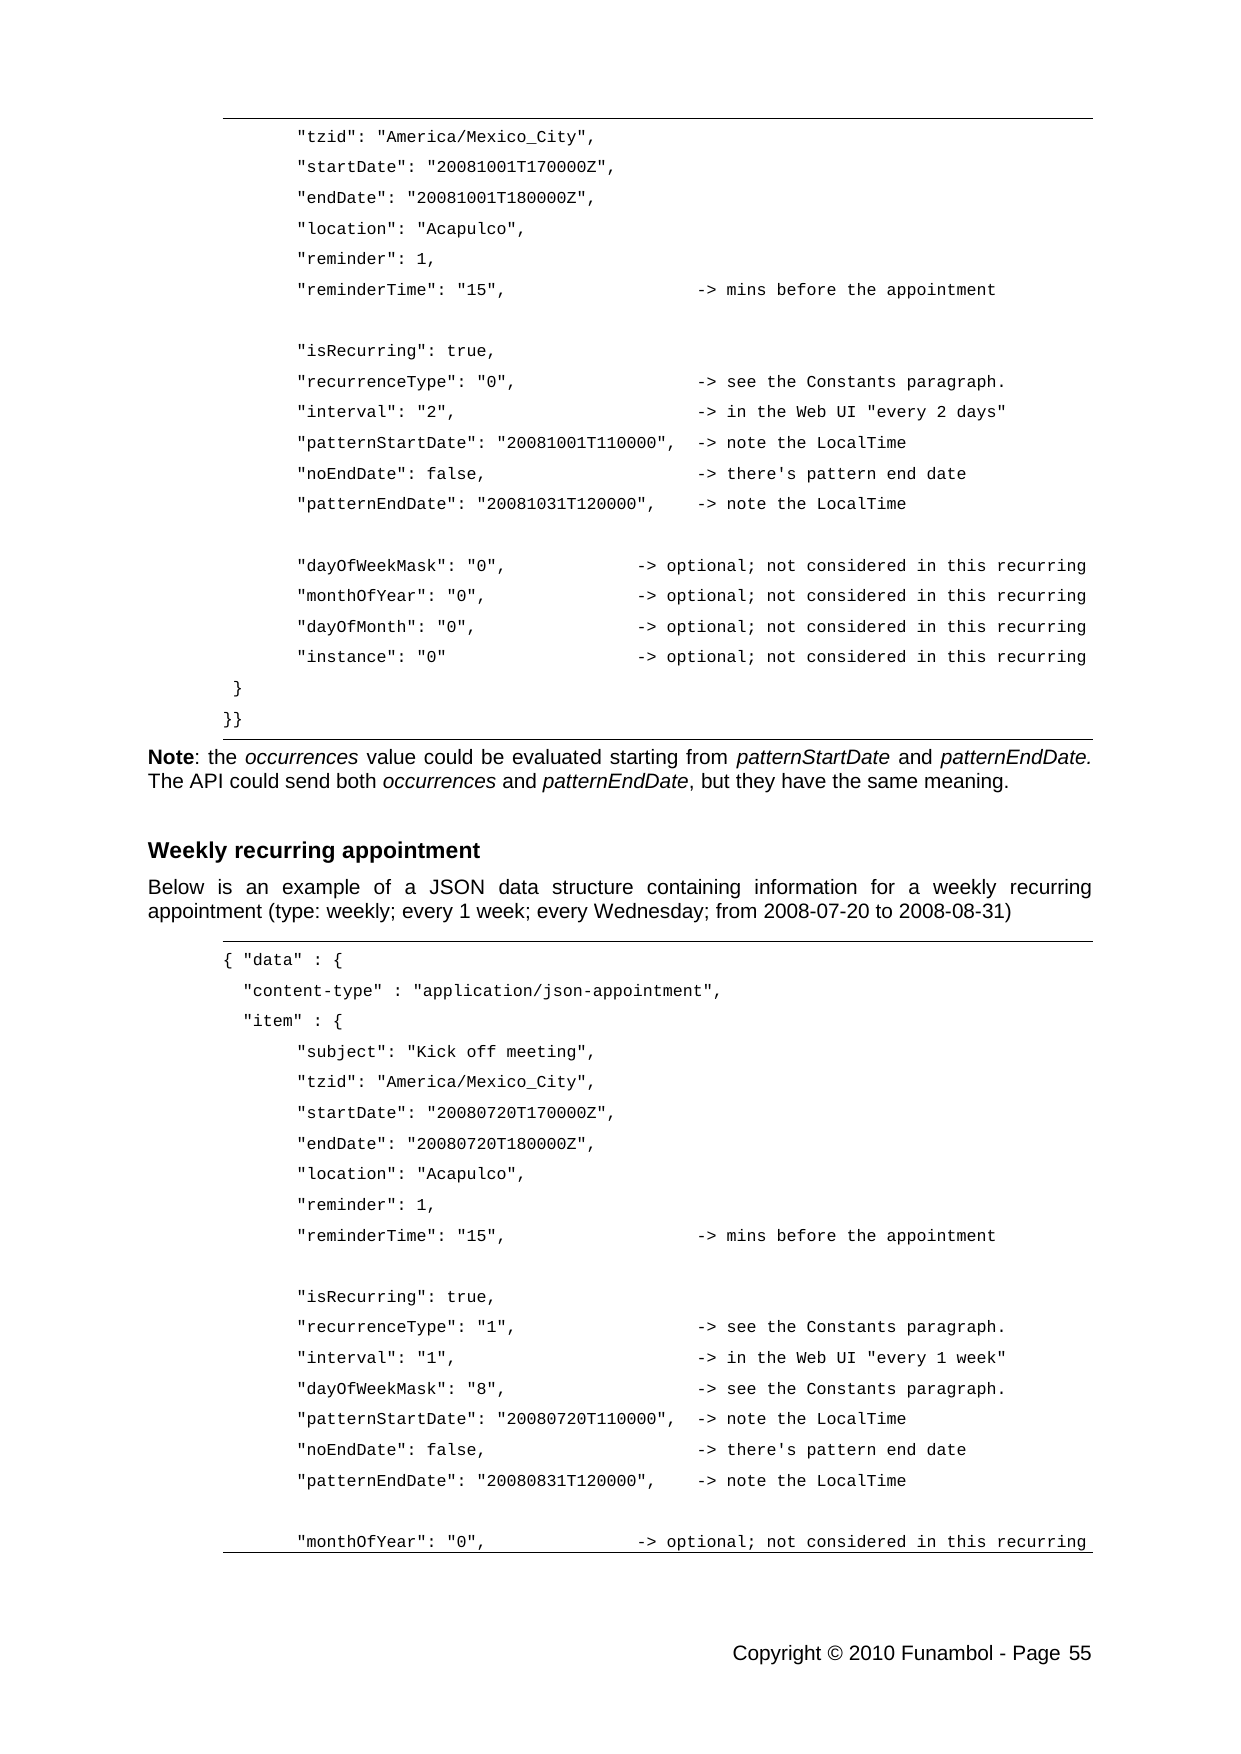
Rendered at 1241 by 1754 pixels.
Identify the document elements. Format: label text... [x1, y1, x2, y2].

text "patternStartDate": "20081001T110000", -> note the LocalTime [223, 424, 1093, 453]
text "tzid": "America/Mexico_City", [223, 119, 1093, 147]
text "dayOfMonth": "0", -> optional; not considered in this recurring [223, 608, 1093, 637]
text "item" : { [223, 1003, 1093, 1032]
text "instance": "0" -> optional; not considered in this recurring [223, 639, 1093, 668]
text }} [223, 700, 1093, 739]
text Below is an example of a JSON data structure containing information for a weekly recurring appointment (type: weekly; every 1 week; every Wednesday; from 2008-07-20 to 2008-08-31) [148, 876, 1093, 923]
text "isRecurring": true, [223, 332, 1093, 362]
text "dayOfWeekMask": "8", -> see the Constants paragraph. [223, 1370, 1093, 1399]
text { "data" : { [223, 942, 1093, 970]
text "startDate": "20080720T170000Z", [223, 1094, 1093, 1123]
text "reminderTime": "15", -> mins before the appointment [223, 1217, 1093, 1246]
text "noEndDate": false, -> there's pattern end date [223, 1431, 1093, 1460]
text "reminderTime": "15", -> mins before the appointment [223, 271, 1093, 300]
text "recurrenceType": "1", -> see the Constants paragraph. [223, 1309, 1093, 1338]
text "startDate": "20081001T170000Z", [223, 149, 1093, 178]
text "reminder": 1, [223, 1186, 1093, 1215]
text "subject": "Kick off meeting", [223, 1033, 1093, 1062]
text "interval": "2", -> in the Web UI "every 2 days" [223, 394, 1093, 423]
text } [223, 669, 1093, 698]
text "dayOfWeekMask": "0", -> optional; not considered in this recurring [223, 547, 1093, 576]
text "endDate": "20081001T180000Z", [223, 179, 1093, 208]
text "isRecurring": true, [223, 1278, 1093, 1307]
text "reminder": 1, [223, 241, 1093, 270]
text "patternEndDate": "20081031T120000", -> note the LocalTime [223, 486, 1093, 515]
text "patternStartDate": "20080720T110000", -> note the LocalTime [223, 1401, 1093, 1430]
text "endDate": "20080720T180000Z", [223, 1125, 1093, 1154]
text "recurrenceType": "0", -> see the Constants paragraph. [223, 363, 1093, 392]
text Weekly recurring appointment [148, 838, 1093, 864]
text "interval": "1", -> in the Web UI "every 1 week" [223, 1339, 1093, 1368]
text "monthOfYear": "0", -> optional; not considered in this recurring [223, 1523, 1093, 1552]
text "content-type" : "application/json-appointment", [223, 972, 1093, 1001]
text "monthOfYear": "0", -> optional; not considered in this recurring [223, 577, 1093, 607]
text "patternEndDate": "20080831T120000", -> note the LocalTime [223, 1462, 1093, 1491]
text Note: the occurrences value could be evaluated starting from patternStartDate and patternEndDate. The API could send both occurrences and patternEndDate, but they have the same meaning. [148, 746, 1093, 793]
text "tzid": "America/Mexico_City", [223, 1064, 1093, 1093]
text "location": "Acapulco", [223, 210, 1093, 239]
text "noEndDate": false, -> there's pattern end date [223, 455, 1093, 484]
text "location": "Acapulco", [223, 1156, 1093, 1185]
